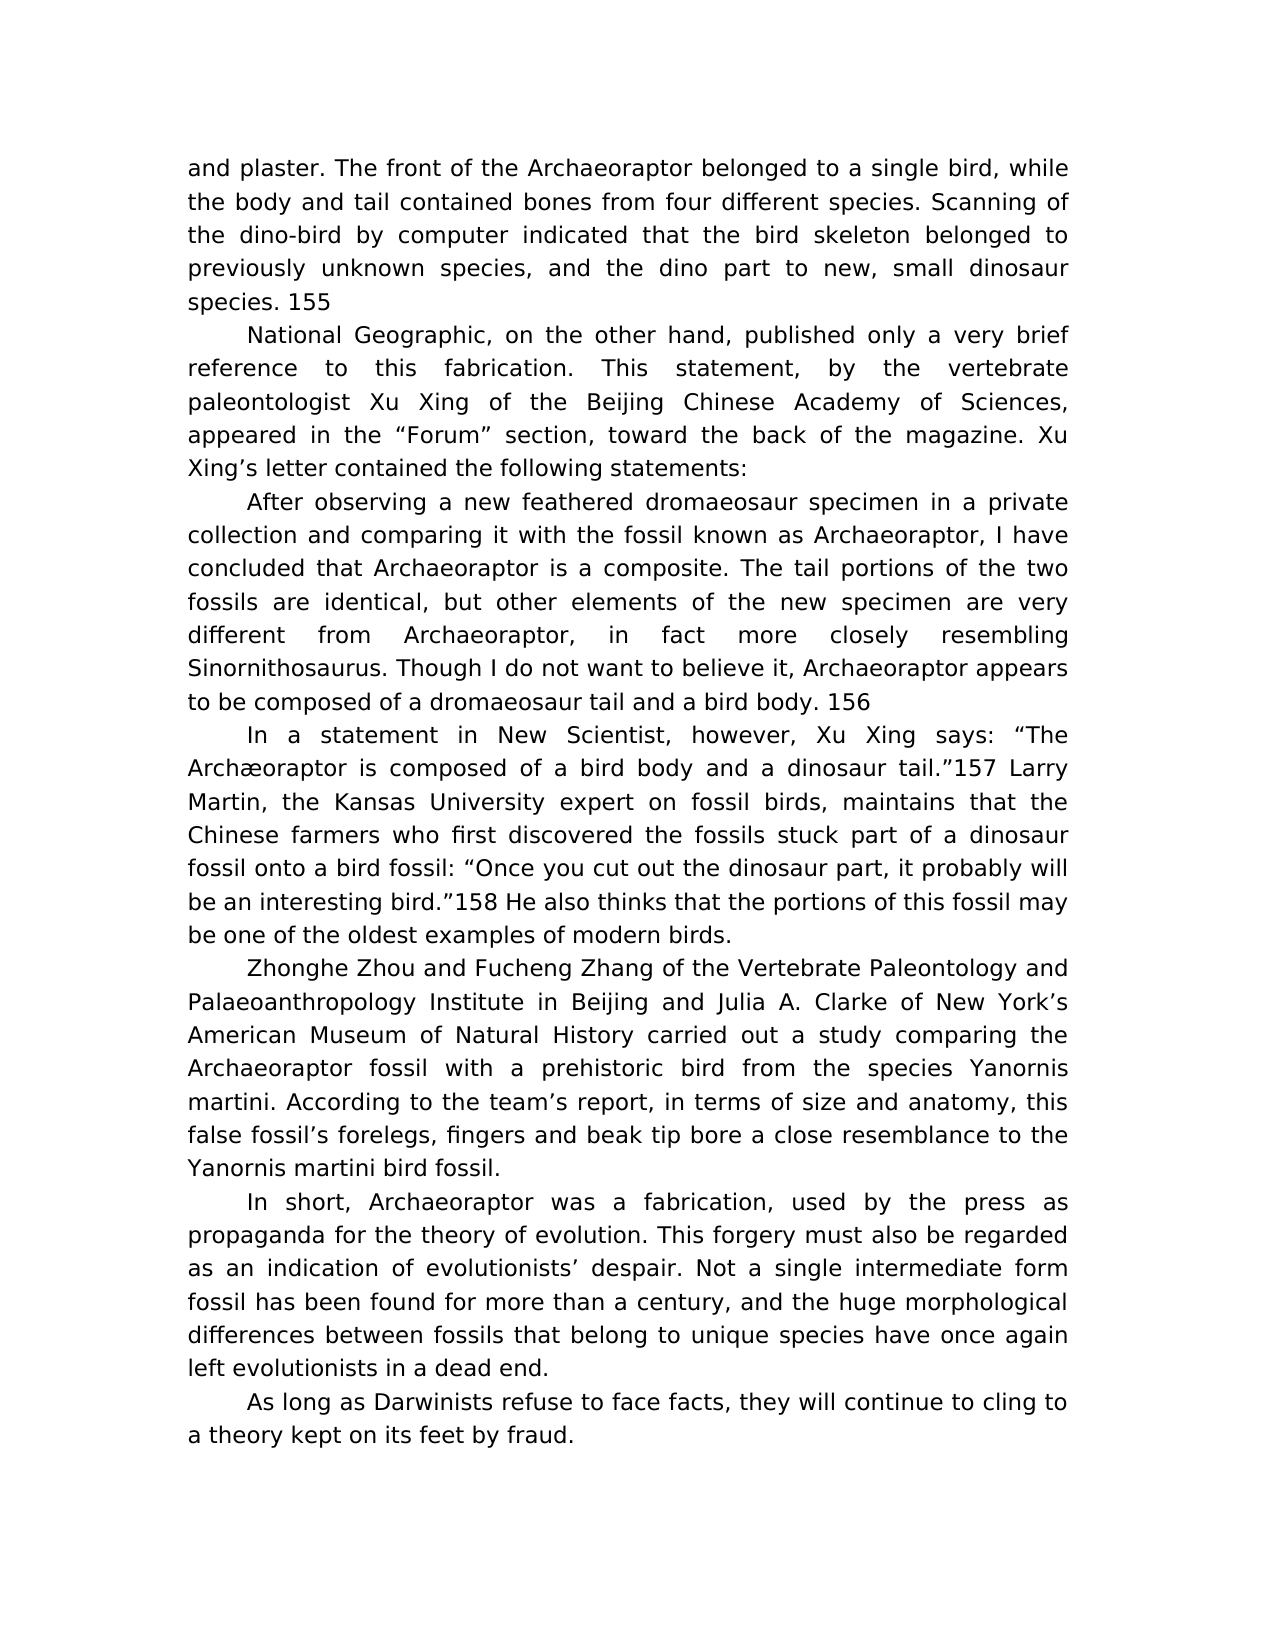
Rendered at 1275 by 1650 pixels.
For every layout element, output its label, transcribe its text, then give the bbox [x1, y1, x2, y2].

text and plaster. The front of the Archaeoraptor belonged to a single bird, while the body and tail contained bones from four different species. Scanning of the dino-bird by computer indicated that the bird skeleton belonged to previously unknown species, and the dino part to new, small dinosaur species. 155 [187, 150, 1070, 317]
text In short, Archaeoraptor was a fabrication, used by the press as propaganda for the theory of evolution. This forgery must also be regarded as an indication of evolutionists’ despair. Not a single intermediate form fossil has been found for more than a century, and the huge morphological differences between fossils that belong to unique species have once again left evolutionists in a dead end. [187, 1183, 1070, 1383]
text National Geographic, on the other hand, published only a very brief reference to this fabrication. This statement, by the vertebrate paleontologist Xu Xing of the Beijing Chinese Academy of Sciences, appeared in the “Forum” section, toward the back of the magazine. Xu Xing’s letter contained the following statements: [187, 317, 1070, 483]
text Zhonghe Zhou and Fucheng Zhang of the Vertebrate Paleontology and Palaeoanthropology Institute in Beijing and Julia A. Clarke of New York’s American Museum of Natural History carried out a study comparing the Archaeoraptor fossil with a prehistoric bird from the species Yanornis martini. According to the team’s report, in terms of size and anatomy, this false fossil’s forelegs, fingers and beak tip bore a close resemblance to the Yanornis martini bird fossil. [187, 950, 1070, 1183]
text In a statement in New Scientist, however, Xu Xing says: “The Archæoraptor is composed of a bird body and a dinosaur tail.”157 Larry Martin, the Kansas University expert on fossil birds, maintains that the Chinese farmers who first discovered the fossils stuck part of a dinosaur fossil onto a bird fossil: “Once you cut out the dinosaur part, it probably will be an interesting bird.”158 He also thinks that the portions of this fossil may be one of the oldest examples of modern birds. [187, 717, 1070, 950]
text As long as Darwinists refuse to face facts, they will continue to cling to a theory kept on its feet by fraud. [187, 1383, 1070, 1450]
text After observing a new feathered dromaeosaur specimen in a private collection and comparing it with the fossil known as Archaeoraptor, I have concluded that Archaeoraptor is a composite. The tail portions of the two fossils are identical, but other elements of the new specimen are very different from Archaeoraptor, in fact more closely resembling Sinornithosaurus. Though I do not want to believe it, Archaeoraptor appears to be composed of a dromaeosaur tail and a bird body. 156 [187, 483, 1070, 717]
